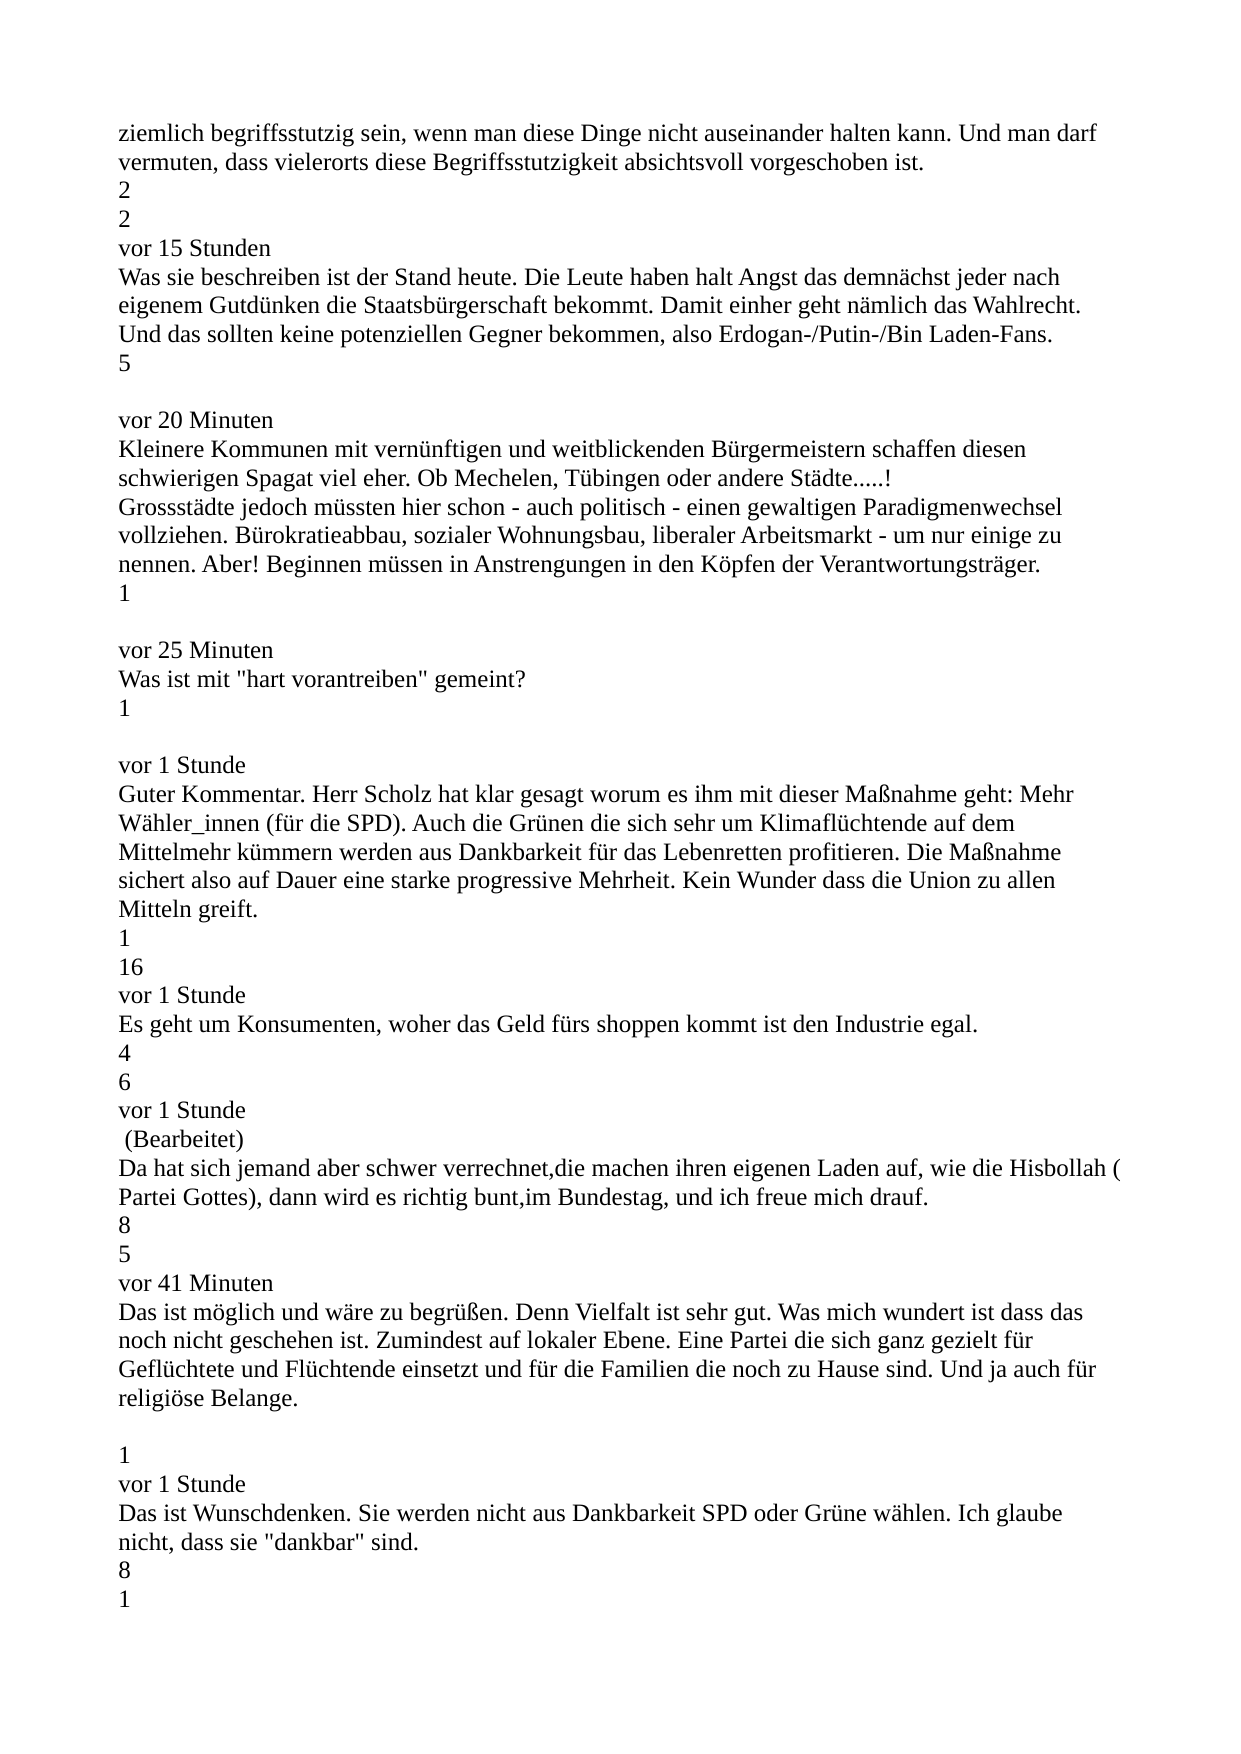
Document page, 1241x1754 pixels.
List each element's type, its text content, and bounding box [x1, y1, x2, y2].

text Was sie beschreiben ist der Stand heute. Die Leute haben halt Angst das demnächst jeder nach eigenem Gutdünken die Staatsbürgerschaft bekommt. Damit einher geht nämlich das Wahlrecht. Und das sollten keine potenziellen Gegner bekommen, also Erdogan-/Putin-/Bin Laden-Fans. [118, 262, 1122, 348]
text 6 [118, 1067, 1122, 1096]
text 16 [118, 952, 1122, 981]
text Das ist Wunschdenken. Sie werden nicht aus Dankbarkeit SPD oder Grüne wählen. Ich glaube nicht, dass sie "dankbar" sind. [118, 1498, 1122, 1556]
text 1 [118, 578, 1122, 607]
text Grossstädte jedoch müssten hier schon - auch politisch - einen gewaltigen Paradigmenwechsel vollziehen. Bürokratieabbau, sozialer Wohnungsbau, liberaler Arbeitsmarkt - um nur einige zu nennen. Aber! Beginnen müssen in Anstrengungen in den Köpfen der Verantwortungsträger. [118, 492, 1122, 578]
text Guter Kommentar. Herr Scholz hat klar gesagt worum es ihm mit dieser Maßnahme geht: Mehr Wähler_innen (für die SPD). Auch die Grünen die sich sehr um Klimaflüchtende auf dem Mittelmehr kümmern werden aus Dankbarkeit für das Lebenretten profitieren. Die Maßnahme sichert also auf Dauer eine starke progressive Mehrheit. Kein Wunder dass die Union zu allen Mitteln greift. [118, 779, 1122, 923]
text ziemlich begriffsstutzig sein, wenn man diese Dinge nicht auseinander halten kann. Und man darf vermuten, dass vielerorts diese Begriffsstutzigkeit absichtsvoll vorgeschoben ist. [118, 118, 1122, 176]
text Da hat sich jemand aber schwer verrechnet,die machen ihren eigenen Laden auf, wie die Hisbollah ( Partei Gottes), dann wird es richtig bunt,im Bundestag, und ich freue mich drauf. [118, 1153, 1122, 1211]
text 8 [118, 1556, 1122, 1584]
text vor 41 Minuten [118, 1268, 1122, 1297]
text 2 [118, 204, 1122, 233]
text vor 1 Stunde [118, 1469, 1122, 1498]
text Das ist möglich und wäre zu begrüßen. Denn Vielfalt ist sehr gut. Was mich wundert ist dass das noch nicht geschehen ist. Zumindest auf lokaler Ebene. Eine Partei die sich ganz gezielt für Geflüchtete und Flüchtende einsetzt und für die Familien die noch zu Hause sind. Und ja auch für religiöse Belange. [118, 1297, 1122, 1412]
text Was ist mit "hart vorantreiben" gemeint? [118, 664, 1122, 693]
text vor 25 Minuten [118, 636, 1122, 664]
text 1 [118, 1584, 1122, 1613]
text vor 1 Stunde [118, 1096, 1122, 1124]
text 1 [118, 923, 1122, 952]
text 1 [118, 693, 1122, 722]
text Kleinere Kommunen mit vernünftigen und weitblickenden Bürgermeistern schaffen diesen schwierigen Spagat viel eher. Ob Mechelen, Tübingen oder andere Städte.....! [118, 434, 1122, 492]
text vor 1 Stunde [118, 981, 1122, 1009]
text vor 1 Stunde [118, 751, 1122, 779]
text 2 [118, 176, 1122, 204]
text 8 [118, 1211, 1122, 1239]
text vor 20 Minuten [118, 406, 1122, 434]
text vor 15 Stunden [118, 233, 1122, 262]
text 5 [118, 348, 1122, 377]
text 4 [118, 1038, 1122, 1067]
text Es geht um Konsumenten, woher das Geld fürs shoppen kommt ist den Industrie egal. [118, 1009, 1122, 1038]
text 5 [118, 1239, 1122, 1268]
text (Bearbeitet) [118, 1124, 1122, 1153]
text 1 [118, 1441, 1122, 1469]
